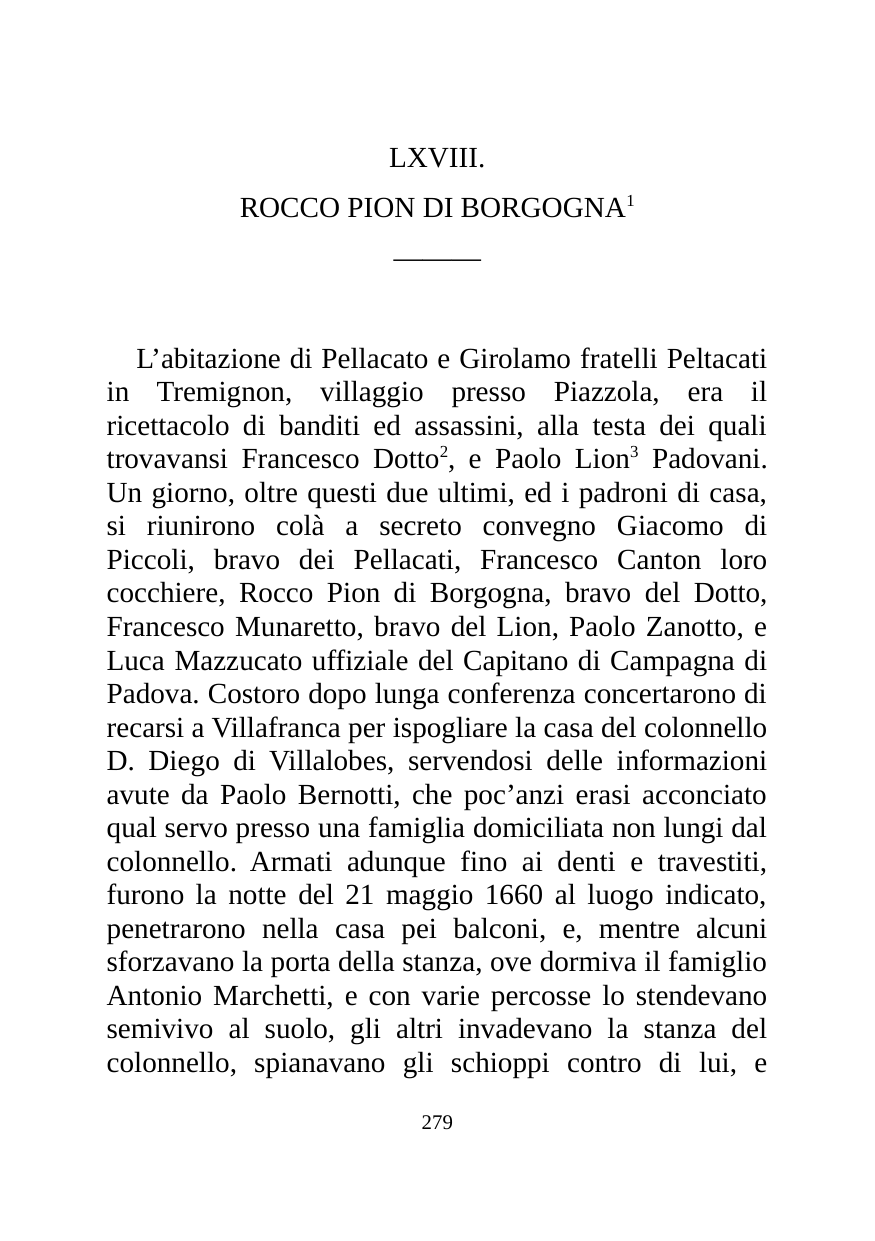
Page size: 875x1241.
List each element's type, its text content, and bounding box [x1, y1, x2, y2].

subtitle LXVIII. ROCCO PION DI BORGOGNA ――― [106, 140, 768, 274]
text L’abitazione di Pellacato e Girolamo fratelli Peltacati in Tremignon, villaggio presso Piazzola, era il ricettacolo di banditi ed assassini, alla testa dei quali trovavansi Francesco Dotto, e Paolo Lion Padovani. Un giorno, oltre questi due ultimi, ed i padroni di casa, si riunirono colà a secreto convegno Giacomo di Piccoli, bravo dei Pellacati, Francesco Canton loro cocchiere, Rocco Pion di Borgogna, bravo del Dotto, Francesco Munaretto, bravo del Lion, Paolo Zanotto, e Luca Mazzucato uffiziale del Capitano di Campagna di Padova. Costoro dopo lunga conferenza concertarono di recarsi a Villafranca per ispogliare la casa del colonnello D. Diego di Villalobes, servendosi delle informazioni avute da Paolo Bernotti, che poc’anzi erasi acconciato qual servo presso una famiglia domiciliata non lungi dal colonnello. Armati adunque fino ai denti e travestiti, furono la notte del 21 maggio 1660 al luogo indicato, penetrarono nella casa pei balconi, e, mentre alcuni sforzavano la porta della stanza, ove dormiva il famiglio Antonio Marchetti, e con varie percosse lo stendevano semivivo al suolo, gli altri invadevano la stanza del colonnello, spianavano gli schioppi contro di lui, e [106, 341, 768, 1079]
